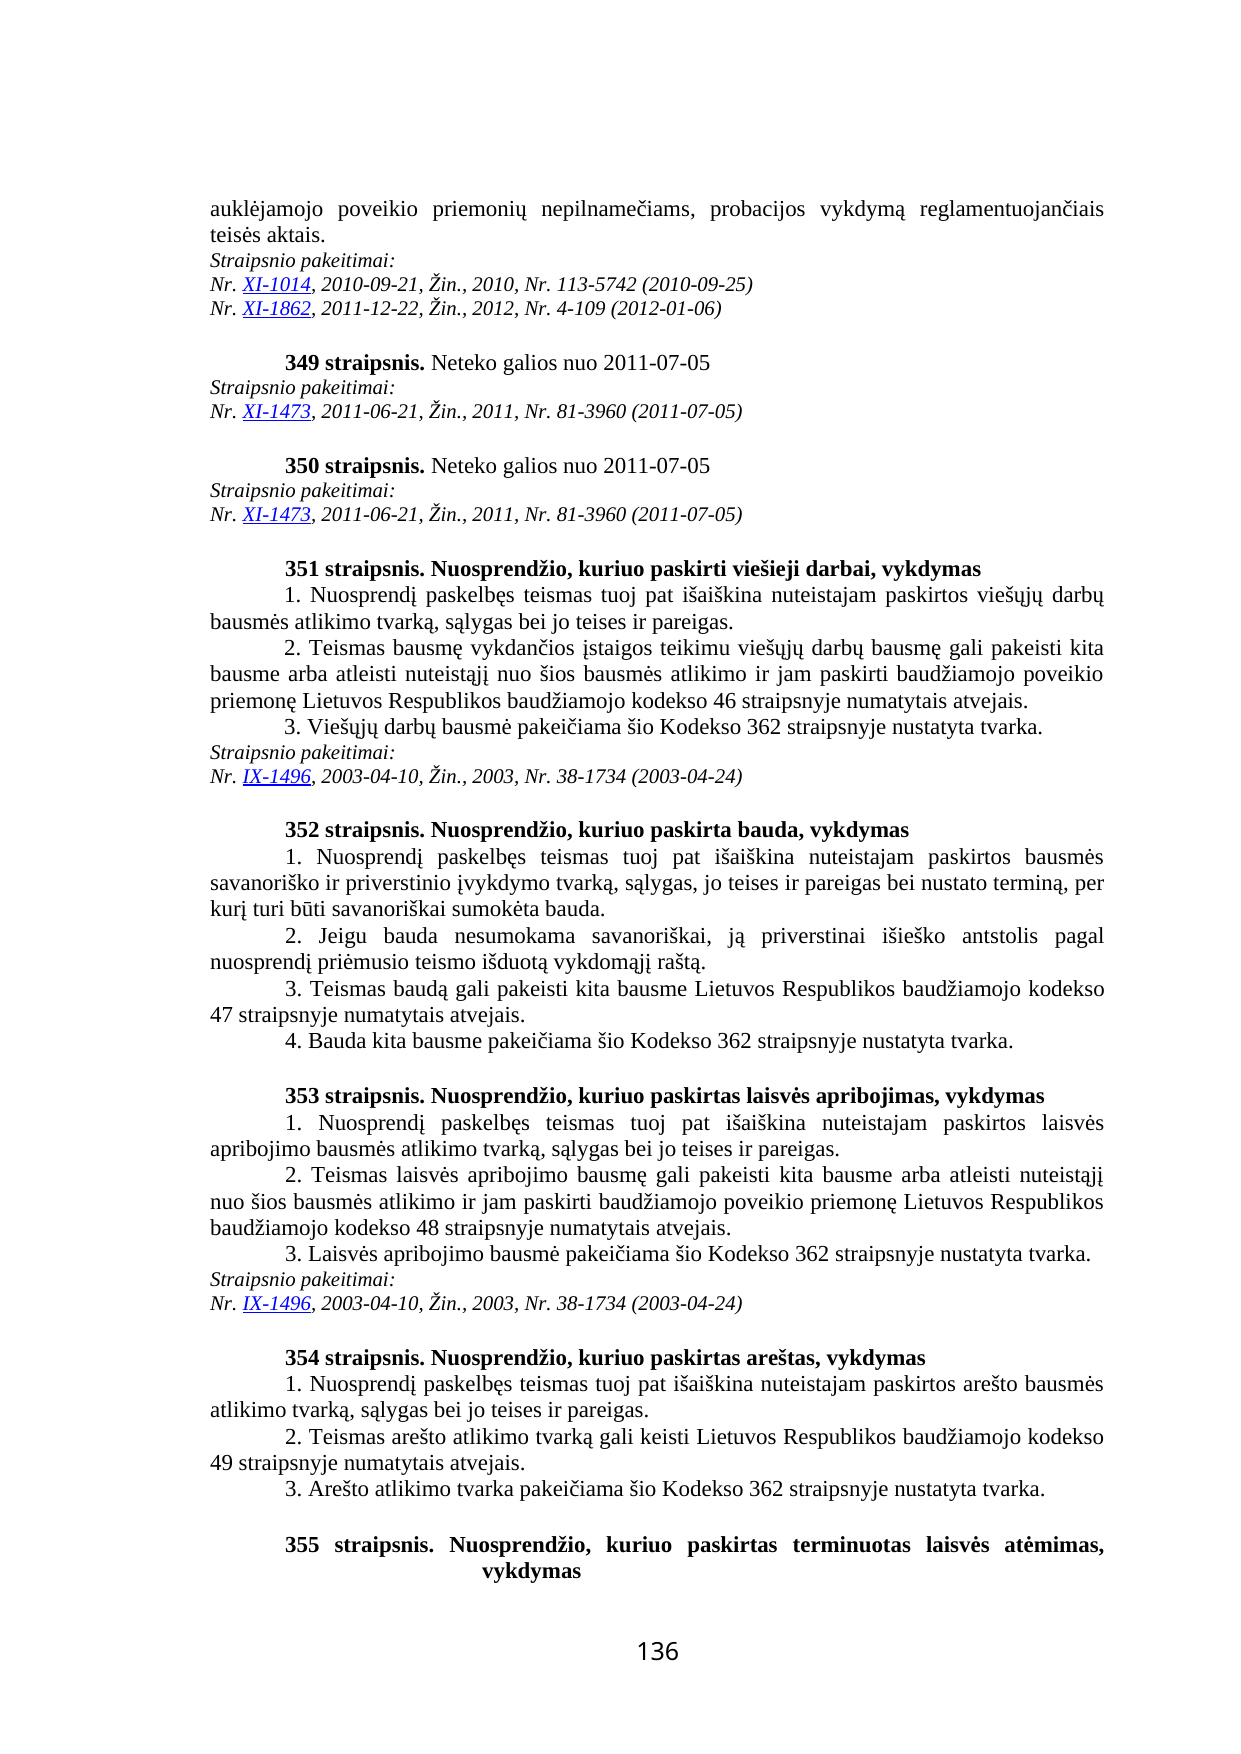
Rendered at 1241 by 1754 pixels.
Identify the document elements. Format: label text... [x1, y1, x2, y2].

text 1. Nuosprendį paskelbęs teismas tuoj pat išaiškina nuteistajam paskirtos laisvės apribojimo bausmės atlikimo tvarką, sąlygas bei jo teises ir pareigas. [210, 1109, 1106, 1161]
text 3. Viešųjų darbų bausmė pakeičiama šio Kodekso 362 straipsnyje nustatyta tvarka. [210, 713, 1106, 739]
text 3. Teismas baudą gali pakeisti kita bausme Lietuvos Respublikos baudžiamojo kodekso 47 straipsnyje numatytais atvejais. [210, 974, 1106, 1027]
text 353 straipsnis. Nuosprendžio, kuriuo paskirtas laisvės apribojimas, vykdymas [285, 1082, 1106, 1109]
text Straipsnio pakeitimai: [210, 375, 1106, 399]
text Straipsnio pakeitimai: [210, 248, 1106, 272]
text 2. Teismas laisvės apribojimo bausmę gali pakeisti kita bausme arba atleisti nuteistąjį nuo šios bausmės atlikimo ir jam paskirti baudžiamojo poveikio priemonę Lietuvos Respublikos baudžiamojo kodekso 48 straipsnyje numatytais atvejais. [210, 1161, 1106, 1241]
text Nr. XI-1014, 2010-09-21, Žin., 2010, Nr. 113-5742 (2010-09-25) [210, 272, 1106, 296]
text 355 straipsnis. Nuosprendžio, kuriuo paskirtas terminuotas laisvės atėmimas, vykdymas [285, 1531, 1106, 1583]
text Straipsnio pakeitimai: [210, 739, 1106, 764]
text Nr. IX-1496, 2003-04-10, Žin., 2003, Nr. 38-1734 (2003-04-24) [210, 1291, 1106, 1315]
text Straipsnio pakeitimai: [210, 1267, 1106, 1291]
text Nr. XI-1862, 2011-12-22, Žin., 2012, Nr. 4-109 (2012-01-06) [210, 296, 1106, 320]
text Straipsnio pakeitimai: [210, 478, 1106, 502]
text auklėjamojo poveikio priemonių nepilnamečiams, probacijos vykdymą reglamentuojančiais teisės aktais. [210, 195, 1106, 248]
text 354 straipsnis. Nuosprendžio, kuriuo paskirtas areštas, vykdymas [210, 1344, 1106, 1370]
text 3. Arešto atlikimo tvarka pakeičiama šio Kodekso 362 straipsnyje nustatyta tvarka. [210, 1476, 1106, 1502]
text 2. Jeigu bauda nesumokama savanoriškai, ją priverstinai išieško antstolis pagal nuosprendį priėmusio teismo išduotą vykdomąjį raštą. [210, 922, 1106, 974]
text 350 straipsnis. Neteko galios nuo 2011-07-05 [210, 452, 1106, 478]
text 351 straipsnis. Nuosprendžio, kuriuo paskirti viešieji darbai, vykdymas [210, 555, 1106, 581]
text 352 straipsnis. Nuosprendžio, kuriuo paskirta bauda, vykdymas [210, 816, 1106, 843]
text Nr. IX-1496, 2003-04-10, Žin., 2003, Nr. 38-1734 (2003-04-24) [210, 764, 1106, 788]
text 2. Teismas arešto atlikimo tvarką gali keisti Lietuvos Respublikos baudžiamojo kodekso 49 straipsnyje numatytais atvejais. [210, 1423, 1106, 1476]
text 4. Bauda kita bausme pakeičiama šio Kodekso 362 straipsnyje nustatyta tvarka. [210, 1027, 1106, 1054]
text 1. Nuosprendį paskelbęs teismas tuoj pat išaiškina nuteistajam paskirtos arešto bausmės atlikimo tvarką, sąlygas bei jo teises ir pareigas. [210, 1370, 1106, 1423]
text Nr. XI-1473, 2011-06-21, Žin., 2011, Nr. 81-3960 (2011-07-05) [210, 502, 1106, 526]
text 349 straipsnis. Neteko galios nuo 2011-07-05 [210, 349, 1106, 375]
text 2. Teismas bausmę vykdančios įstaigos teikimu viešųjų darbų bausmę gali pakeisti kita bausme arba atleisti nuteistąjį nuo šios bausmės atlikimo ir jam paskirti baudžiamojo poveikio priemonę Lietuvos Respublikos baudžiamojo kodekso 46 straipsnyje numatytais atvejais. [210, 634, 1106, 713]
text 1. Nuosprendį paskelbęs teismas tuoj pat išaiškina nuteistajam paskirtos bausmės savanoriško ir priverstinio įvykdymo tvarką, sąlygas, jo teises ir pareigas bei nustato terminą, per kurį turi būti savanoriškai sumokėta bauda. [210, 843, 1106, 922]
text 1. Nuosprendį paskelbęs teismas tuoj pat išaiškina nuteistajam paskirtos viešųjų darbų bausmės atlikimo tvarką, sąlygas bei jo teises ir pareigas. [210, 581, 1106, 634]
text Nr. XI-1473, 2011-06-21, Žin., 2011, Nr. 81-3960 (2011-07-05) [210, 399, 1106, 423]
text 3. Laisvės apribojimo bausmė pakeičiama šio Kodekso 362 straipsnyje nustatyta tvarka. [210, 1241, 1106, 1267]
